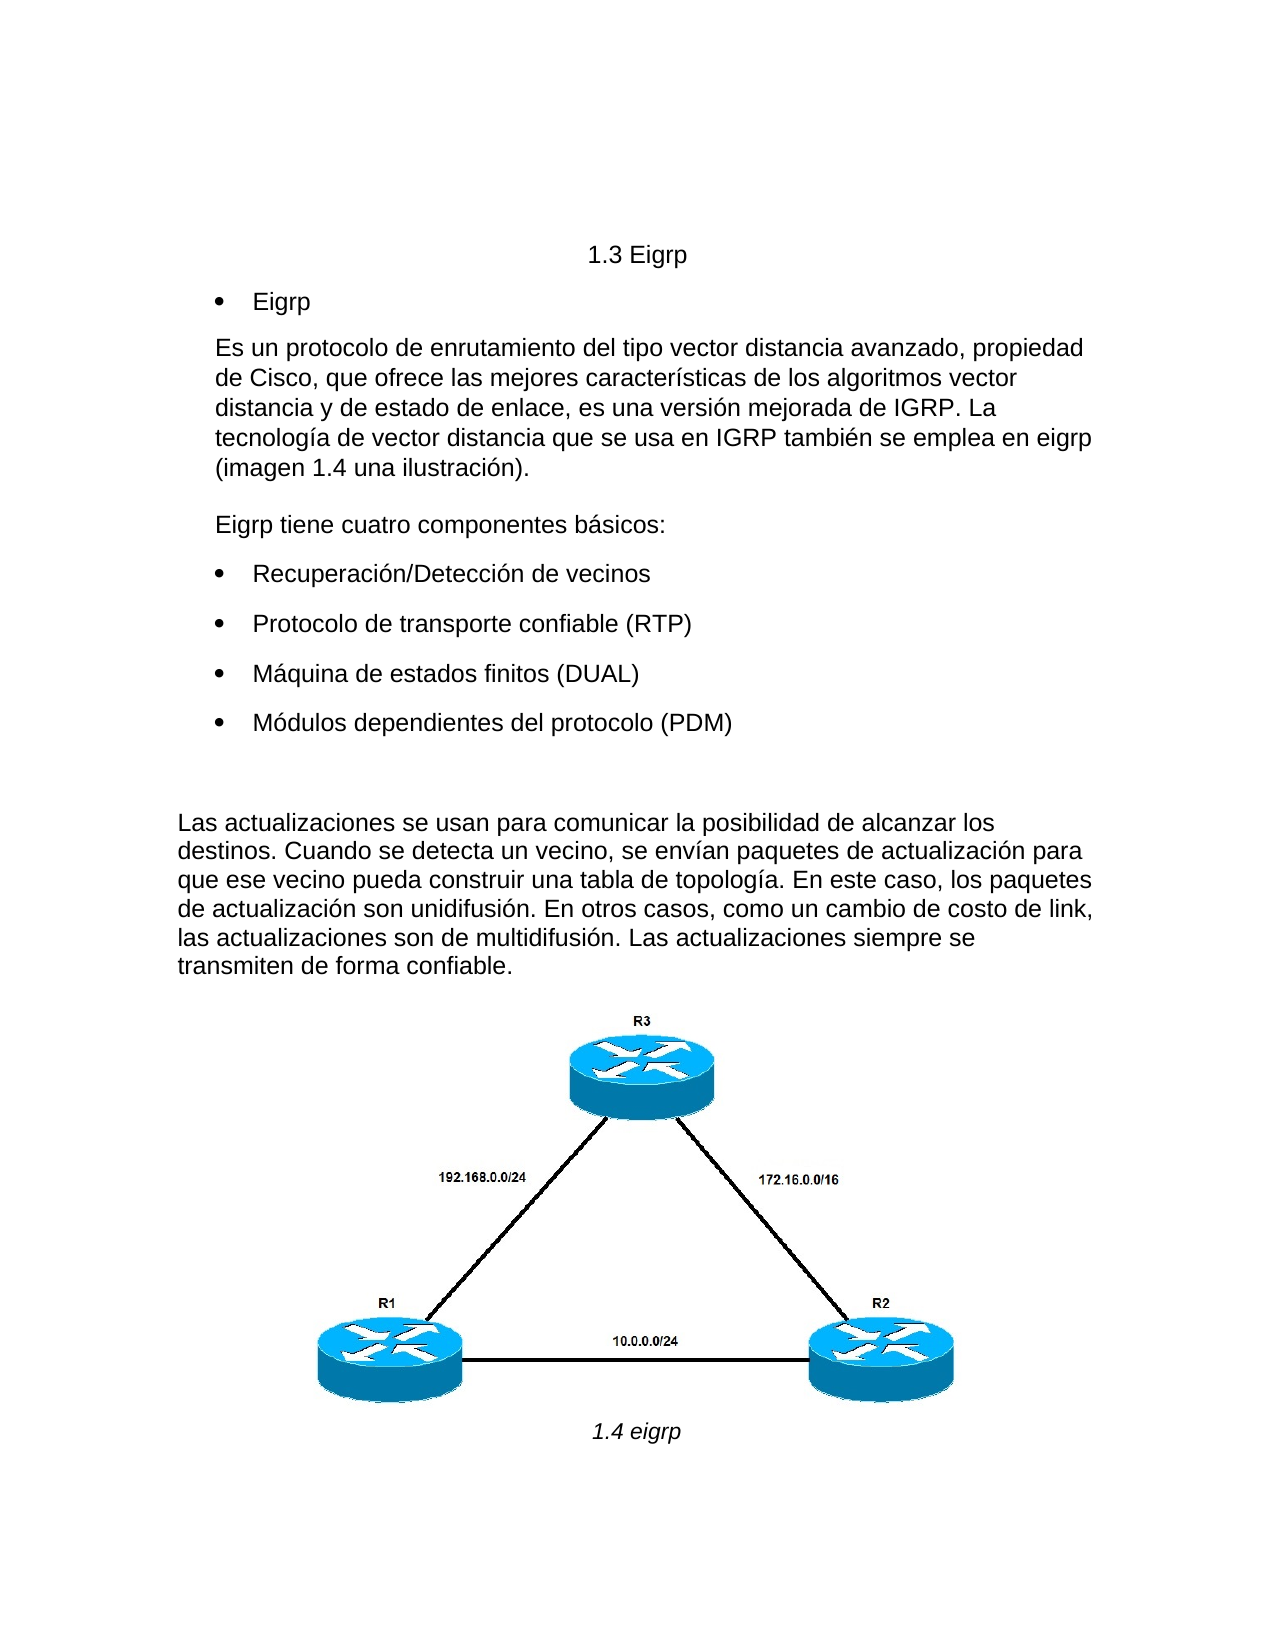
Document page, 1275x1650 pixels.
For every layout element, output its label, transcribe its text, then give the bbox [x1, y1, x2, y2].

list Protocolo de transporte confiable (RTP) [215, 609, 1098, 638]
list Máquina de estados finitos (DUAL) [215, 659, 1098, 687]
list Módulos dependientes del protocolo (PDM) [215, 708, 1098, 737]
text 1.3 Eigrp [177, 240, 1098, 269]
list Eigrp [215, 286, 1098, 315]
text Las actualizaciones se usan para comunicar la posibilidad de alcanzar los destinos. Cuando se detecta un vecino, se envían paquetes de actualización para que ese vecino pueda construir una tabla de topología. En este caso, los paquetes de actualización son unidifusión. En otros casos, como un cambio de costo de link, las actualizaciones son de multidifusión. Las actualizaciones siempre se transmiten de forma confiable. [177, 808, 1098, 980]
text 1.4 eigrp [177, 1418, 1098, 1444]
text Eigrp tiene cuatro componentes básicos: [177, 510, 1098, 538]
list Recuperación/Detección de vecinos [215, 559, 1098, 588]
text Es un protocolo de enrutamiento del tipo vector distancia avanzado, propiedad de Cisco, que ofrece las mejores características de los algoritmos vector distancia y de estado de enlace, es una versión mejorada de IGRP. La tecnología de vector distancia que se usa en IGRP también se emplea en eigrp (imagen 1.4 una ilustración). [215, 333, 1098, 481]
